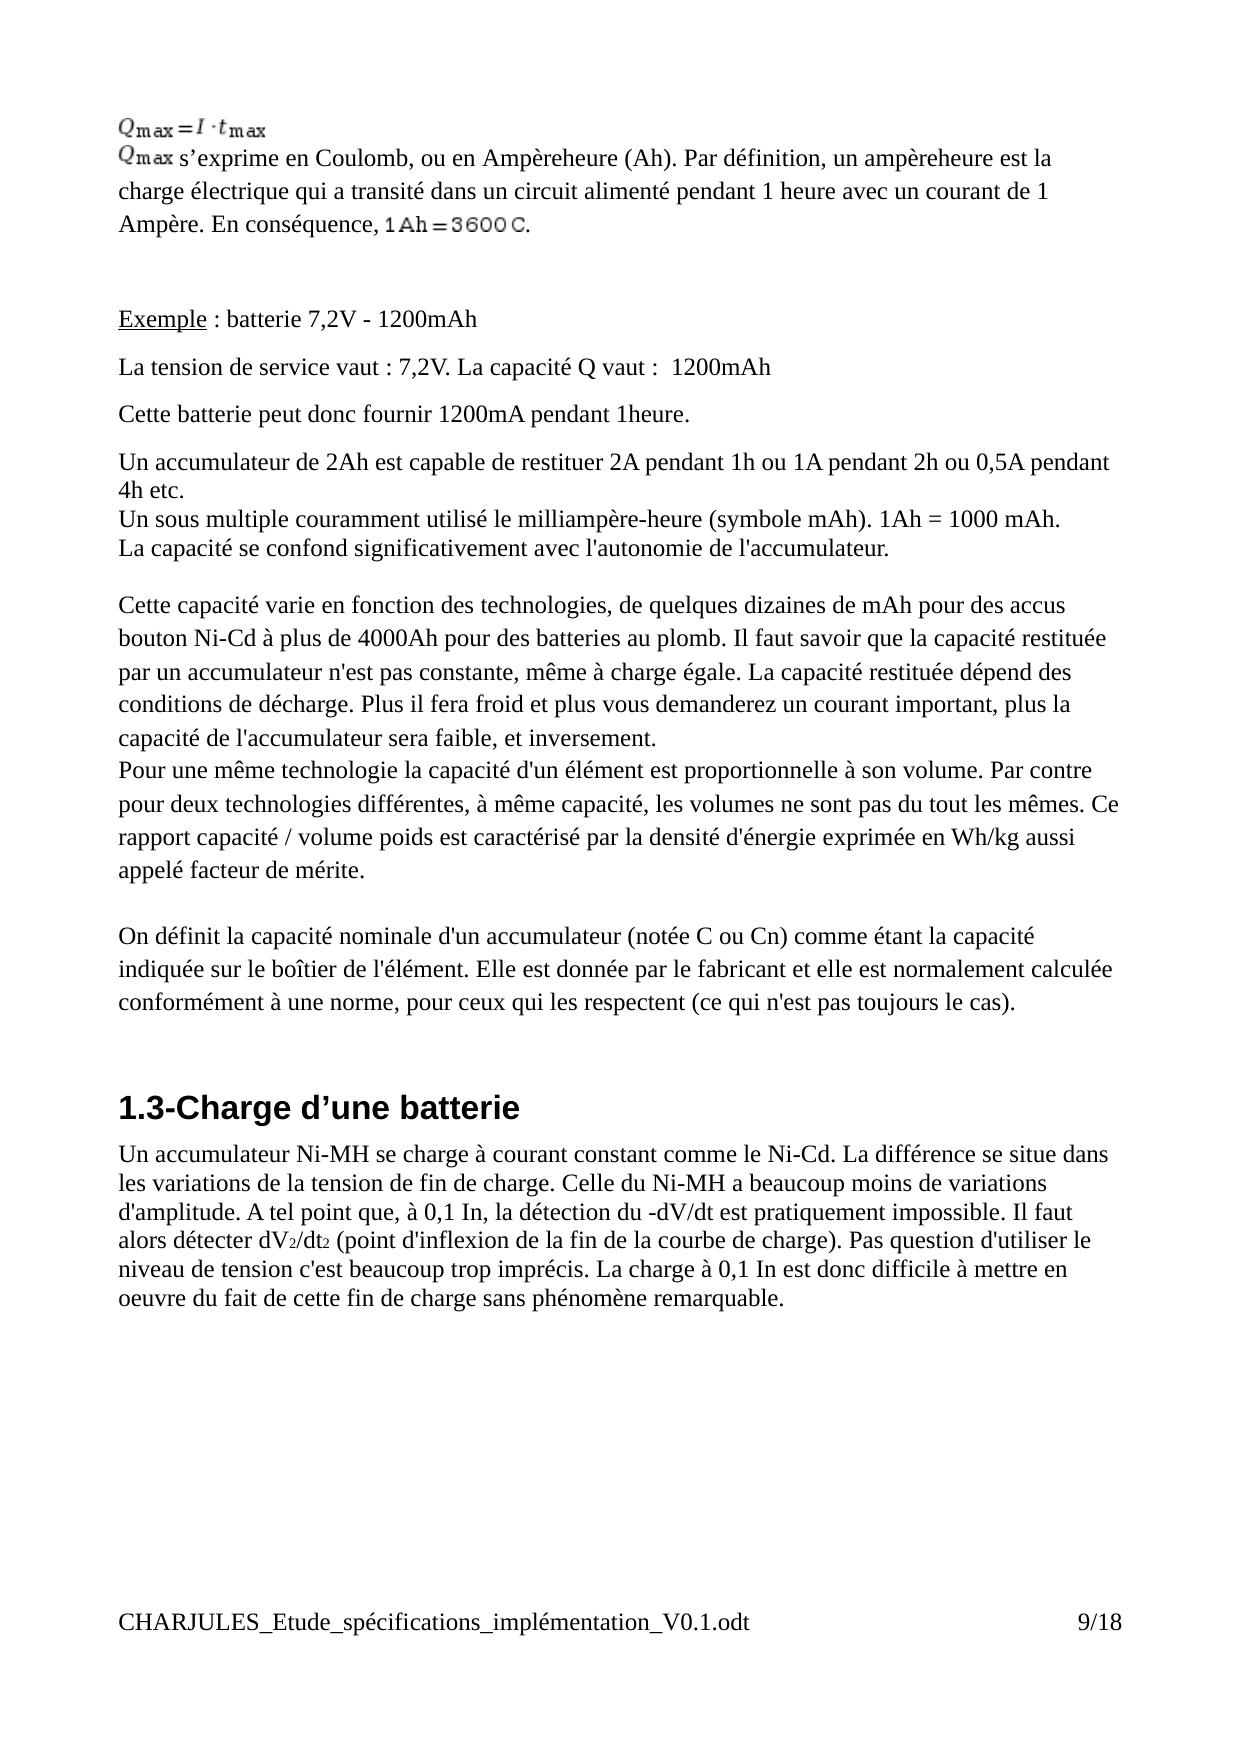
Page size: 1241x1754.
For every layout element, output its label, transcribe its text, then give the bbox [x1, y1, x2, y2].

subtitle 1.3-Charge d’une batterie [118, 1088, 1122, 1127]
text Exemple : batterie 7,2V - 1200mAh [118, 304, 1122, 333]
text s’exprime en Coulomb, ou en Ampèreheure (Ah). Par définition, un ampèreheure est la charge électrique qui a transité dans un circuit alimenté pendant 1 heure avec un courant de 1 Ampère. En conséquence, . [118, 118, 1122, 237]
text Cette capacité varie en fonction des technologies, de quelques dizaines de mAh pour des accus bouton Ni-Cd à plus de 4000Ah pour des batteries au plomb. Il faut savoir que la capacité restituée par un accumulateur n'est pas constante, même à charge égale. La capacité restituée dépend des conditions de décharge. Plus il fera froid et plus vous demanderez un courant important, plus la capacité de l'accumulateur sera faible, et inversement. Pour une même technologie la capacité d'un élément est proportionnelle à son volume. Par contre pour deux technologies différentes, à même capacité, les volumes ne sont pas du tout les mêmes. Ce rapport capacité / volume poids est caractérisé par la densité d'énergie exprimée en Wh/kg aussi appelé facteur de mérite. On définit la capacité nominale d'un accumulateur (notée C ou Cn) comme étant la capacité indiquée sur le boîtier de l'élément. Elle est donnée par le fabricant et elle est normalement calculée conformément à une norme, pour ceux qui les respectent (ce qui n'est pas toujours le cas). [118, 591, 1122, 1048]
text Un accumulateur de 2Ah est capable de restituer 2A pendant 1h ou 1A pendant 2h ou 0,5A pendant 4h etc. Un sous multiple couramment utilisé le milliampère-heure (symbole mAh). 1Ah = 1000 mAh. La capacité se confond significativement avec l'autonomie de l'accumulateur. [118, 447, 1122, 562]
text Un accumulateur Ni-MH se charge à courant constant comme le Ni-Cd. La différence se situe dans les variations de la tension de fin de charge. Celle du Ni-MH a beaucoup moins de variations d'amplitude. A tel point que, à 0,1 In, la détection du -dV/dt est pratiquement impossible. Il faut alors détecter dV2/dt2 (point d'inflexion de la fin de la courbe de charge). Pas question d'utiliser le niveau de tension c'est beaucoup trop imprécis. La charge à 0,1 In est donc difficile à mettre en oeuvre du fait de cette fin de charge sans phénomène remarquable. [118, 1139, 1122, 1312]
picture [118, 145, 173, 166]
text La tension de service vaut : 7,2V. La capacité Q vaut : 1200mAh [118, 352, 1122, 380]
picture [118, 118, 265, 139]
text Cette batterie peut donc fournir 1200mA pendant 1heure. [118, 399, 1122, 428]
picture [385, 216, 525, 232]
